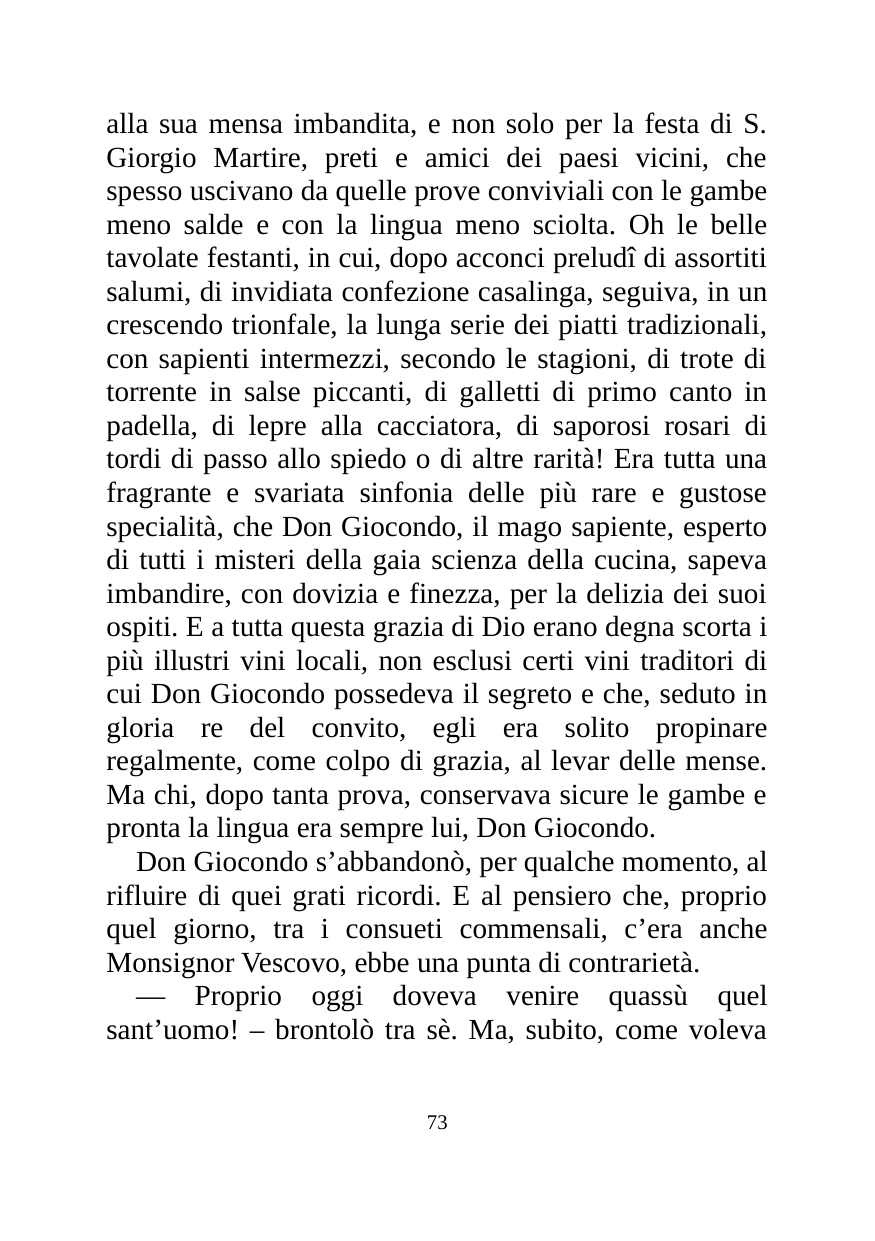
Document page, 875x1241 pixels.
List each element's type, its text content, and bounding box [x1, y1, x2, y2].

text Don Giocondo s’abbandonò, per qualche momento, al rifluire di quei grati ricordi. E al pensiero che, proprio quel giorno, tra i consueti commensali, c’era anche Monsignor Vescovo, ebbe una punta di contrarietà. [106, 844, 768, 978]
text alla sua mensa imbandita, e non solo per la festa di S. Giorgio Martire, preti e amici dei paesi vicini, che spesso uscivano da quelle prove conviviali con le gambe meno salde e con la lingua meno sciolta. Oh le belle tavolate festanti, in cui, dopo acconci preludî di assortiti salumi, di invidiata confezione casalinga, seguiva, in un crescendo trionfale, la lunga serie dei piatti tradizionali, con sapienti intermezzi, secondo le stagioni, di trote di torrente in salse piccanti, di galletti di primo canto in padella, di lepre alla cacciatora, di saporosi rosari di tordi di passo allo spiedo o di altre rarità! Era tutta una fragrante e svariata sinfonia delle più rare e gustose specialità, che Don Giocondo, il mago sapiente, esperto di tutti i misteri della gaia scienza della cucina, sapeva imbandire, con dovizia e finezza, per la delizia dei suoi ospiti. E a tutta questa grazia di Dio erano degna scorta i più illustri vini locali, non esclusi certi vini traditori di cui Don Giocondo possedeva il segreto e che, seduto in gloria re del convito, egli era solito propinare regalmente, come colpo di grazia, al levar delle mense. Ma chi, dopo tanta prova, conservava sicure le gambe e pronta la lingua era sempre lui, Don Giocondo. [106, 106, 768, 844]
text — Proprio oggi doveva venire quassù quel sant’uomo! – brontolò tra sè. Ma, subito, come voleva [106, 978, 768, 1045]
